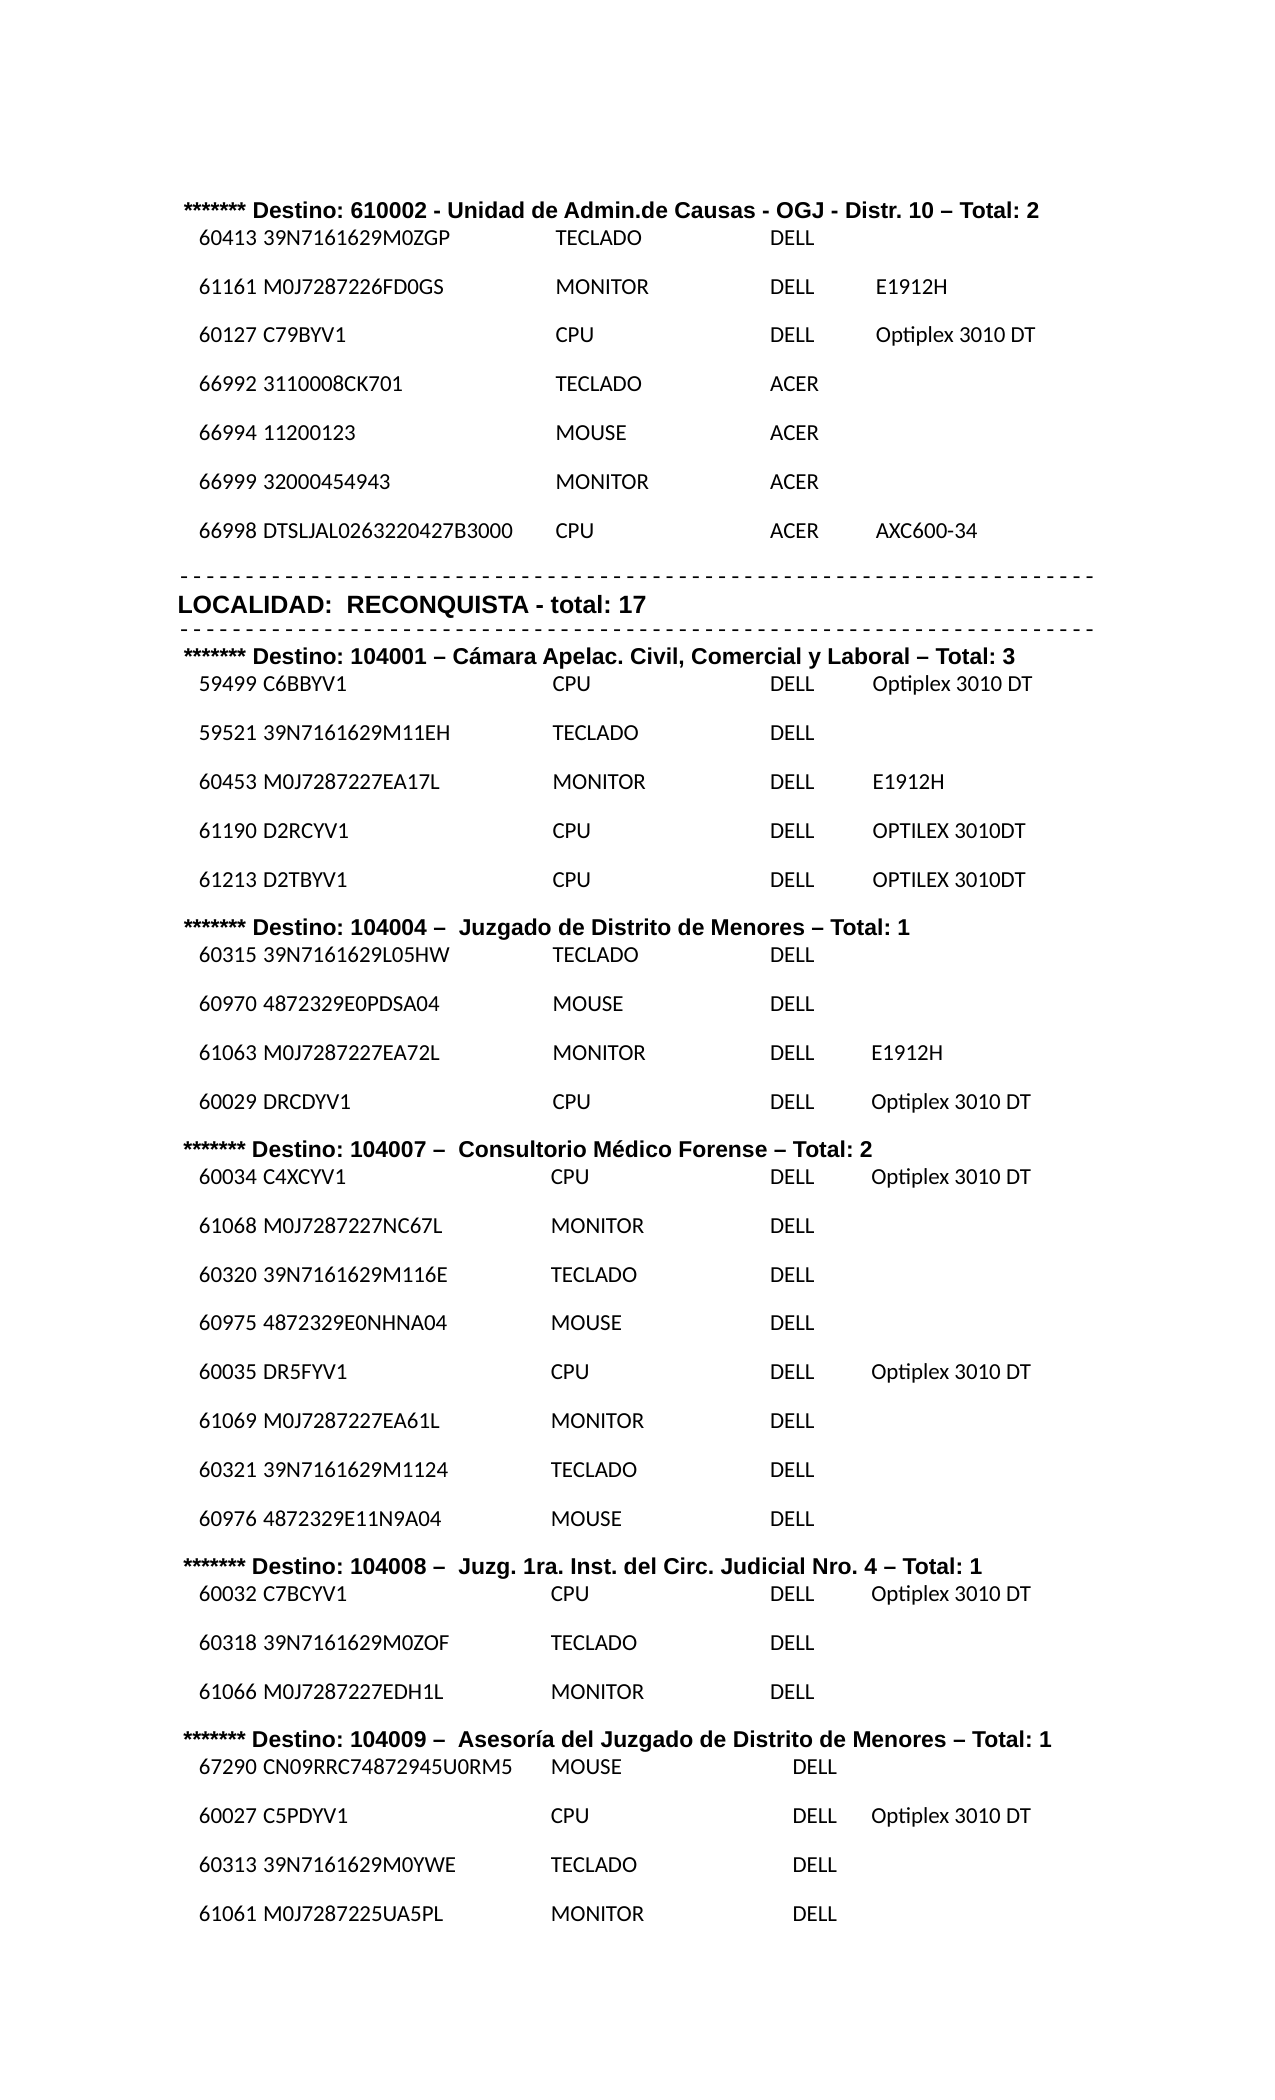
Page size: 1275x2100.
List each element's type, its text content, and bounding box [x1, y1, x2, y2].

table_cell 60029 [174, 1087, 260, 1136]
table_header DELL [767, 670, 869, 718]
table_cell Optiplex 3010 DT [868, 1801, 1275, 1850]
table_cell 60320 [174, 1260, 260, 1308]
table_header 67290 [174, 1752, 260, 1801]
table_cell 61068 [174, 1211, 260, 1260]
table_cell CPU [549, 1087, 767, 1136]
table_cell [868, 1850, 1275, 1899]
table_cell [868, 1406, 1275, 1455]
table_cell E1912H [873, 272, 1275, 321]
table_cell 61161 [174, 272, 260, 321]
table_cell CPU [552, 321, 767, 369]
table_cell 39N7161629M0ZOF [260, 1628, 547, 1677]
table_cell CPU [548, 1358, 767, 1406]
table_cell MONITOR [552, 467, 767, 516]
table_cell 4872329E0PDSA04 [260, 989, 549, 1038]
table_cell TECLADO [548, 1628, 767, 1677]
table_header [873, 223, 1275, 272]
table_cell Optiplex 3010 DT [868, 1087, 1275, 1136]
table_cell DELL [767, 719, 869, 767]
table_cell M0J7287227EA72L [260, 1038, 549, 1087]
table_cell DELL [767, 1406, 868, 1455]
table_cell 3110008CK701 [260, 370, 552, 418]
table_cell OPTILEX 3010DT [869, 816, 1275, 865]
table_cell [174, 148, 260, 197]
table_cell Optiplex 3010 DT [868, 1358, 1275, 1406]
table_cell 60318 [174, 1628, 260, 1677]
table_cell DR5FYV1 [260, 1358, 547, 1406]
table_cell DELL [767, 816, 869, 865]
table_header C4XCYV1 [260, 1162, 547, 1211]
table_cell M0J7287225UA5PL [260, 1899, 547, 1947]
table_header DELL [767, 223, 872, 272]
table_cell 66994 [174, 418, 260, 467]
table_cell C5PDYV1 [260, 1801, 547, 1850]
table_cell [873, 467, 1275, 516]
table_cell MONITOR [549, 1038, 767, 1087]
table_header 39N7161629L05HW [260, 940, 549, 989]
table_cell 60313 [174, 1850, 260, 1899]
table_header DELL [767, 940, 868, 989]
table_cell [871, 148, 1275, 197]
table_header 60413 [174, 223, 260, 272]
table_cell TECLADO [548, 1850, 789, 1899]
table_header 39N7161629M0ZGP [260, 223, 552, 272]
subtitle ******* Destino: 104001 – Cámara Apelac. Civil, Comercial y Laboral – Total: 3 [177, 643, 1225, 669]
table_cell 66992 [174, 370, 260, 418]
table_cell 60127 [174, 321, 260, 369]
table_header Optiplex 3010 DT [869, 670, 1275, 718]
table_cell 61190 [174, 816, 260, 865]
table_cell [868, 1211, 1275, 1260]
table_cell [767, 148, 871, 197]
table_cell MONITOR [549, 767, 767, 816]
table_cell DELL [767, 1455, 868, 1504]
table_cell 61213 [174, 865, 260, 914]
table_cell TECLADO [552, 370, 767, 418]
table_cell [868, 989, 1275, 1038]
table_cell CPU [548, 1801, 789, 1850]
table_cell E1912H [868, 1038, 1275, 1087]
table_cell [868, 1677, 1275, 1726]
table_cell CPU [549, 816, 767, 865]
table_header [868, 940, 1275, 989]
table_header CPU [548, 1579, 767, 1628]
table_cell 60976 [174, 1504, 260, 1553]
table_cell TECLADO [549, 719, 767, 767]
text ---------------------------------------------------------------------- [177, 618, 1225, 643]
table_cell 60027 [174, 1801, 260, 1850]
table_cell [868, 1309, 1275, 1357]
table_cell DELL [767, 1628, 868, 1677]
table_cell 60321 [174, 1455, 260, 1504]
table_cell MONITOR [548, 1899, 789, 1947]
table_cell DELL [767, 1358, 868, 1406]
table_cell M0J7287227EDH1L [260, 1677, 547, 1726]
table_header 60034 [174, 1162, 260, 1211]
table_cell [868, 1628, 1275, 1677]
table_cell MOUSE [548, 1309, 767, 1357]
table_header Optiplex 3010 DT [868, 1162, 1275, 1211]
table_cell DELL [767, 767, 869, 816]
table_cell 60453 [174, 767, 260, 816]
table_cell DELL [767, 1087, 868, 1136]
table_cell 4872329E0NHNA04 [260, 1309, 547, 1357]
table_header CPU [548, 1162, 767, 1211]
table_cell D2RCYV1 [260, 816, 549, 865]
table_cell 66998 [174, 516, 260, 565]
table_cell M0J7287227NC67L [260, 1211, 547, 1260]
table_header 59499 [174, 670, 260, 718]
text ---------------------------------------------------------------------- [177, 565, 1225, 590]
table_cell AXC600-34 [873, 516, 1275, 565]
table_cell 61061 [174, 1899, 260, 1947]
table_cell DELL [767, 1211, 868, 1260]
table_cell 60035 [174, 1358, 260, 1406]
table_cell DELL [767, 1677, 868, 1726]
table_cell [868, 1260, 1275, 1308]
table_cell TECLADO [548, 1455, 767, 1504]
table_cell M0J7287227EA61L [260, 1406, 547, 1455]
table_cell [869, 719, 1275, 767]
table_cell ACER [767, 516, 872, 565]
table_cell 39N7161629M11EH [260, 719, 549, 767]
table_cell CPU [549, 865, 767, 914]
subtitle ******* Destino: 104004 – Juzgado de Distrito de Menores – Total: 1 [177, 914, 1225, 940]
table_cell CPU [552, 516, 767, 565]
table_cell 32000454943 [260, 467, 552, 516]
table_header DELL [767, 1579, 868, 1628]
table_header Optiplex 3010 DT [868, 1579, 1275, 1628]
table_cell DELL [767, 1309, 868, 1357]
table_cell 4872329E11N9A04 [260, 1504, 547, 1553]
subtitle ******* Destino: 104007 – Consultorio Médico Forense – Total: 2 [177, 1136, 1225, 1162]
table_cell DELL [767, 272, 872, 321]
table_cell 61066 [174, 1677, 260, 1726]
table_cell 61069 [174, 1406, 260, 1455]
table_cell 66999 [174, 467, 260, 516]
table_cell DELL [767, 1260, 868, 1308]
table_header 60315 [174, 940, 260, 989]
table_cell DTSLJAL0263220427B3000 [260, 516, 552, 565]
table_cell MONITOR [548, 1211, 767, 1260]
table_cell Optiplex 3010 DT [873, 321, 1275, 369]
table_cell 60975 [174, 1309, 260, 1357]
table_cell MONITOR [552, 272, 767, 321]
subtitle ******* Destino: 104009 – Asesoría del Juzgado de Distrito de Menores – Total: 1 [177, 1726, 1225, 1752]
table_cell DELL [767, 989, 868, 1038]
table_cell [260, 148, 552, 197]
table_header TECLADO [549, 940, 767, 989]
table_cell M0J7287226FD0GS [260, 272, 552, 321]
table_cell OPTILEX 3010DT [869, 865, 1275, 914]
table_cell DELL [789, 1850, 868, 1899]
table_header DELL [767, 1162, 868, 1211]
table_cell [868, 1899, 1275, 1947]
table_cell DELL [767, 1504, 868, 1553]
subtitle ******* Destino: 610002 - Unidad de Admin.de Causas - OGJ - Distr. 10 – Total: 2 [177, 197, 1225, 223]
table_cell 11200123 [260, 418, 552, 467]
table_cell 60970 [174, 989, 260, 1038]
table_cell ACER [767, 467, 872, 516]
table_cell TECLADO [548, 1260, 767, 1308]
table_header MOUSE [548, 1752, 789, 1801]
table_cell 61063 [174, 1038, 260, 1087]
table_header CPU [549, 670, 767, 718]
table_cell 39N7161629M116E [260, 1260, 547, 1308]
table_cell 39N7161629M1124 [260, 1455, 547, 1504]
table_header C6BBYV1 [260, 670, 549, 718]
table_cell 59521 [174, 719, 260, 767]
table_header DELL [789, 1752, 868, 1801]
table_cell DRCDYV1 [260, 1087, 549, 1136]
text LOCALIDAD: RECONQUISTA - total: 17 [177, 590, 1098, 618]
table_header 60032 [174, 1579, 260, 1628]
table_cell MONITOR [548, 1677, 767, 1726]
table_cell [873, 370, 1275, 418]
table_cell MONITOR [548, 1406, 767, 1455]
table_cell 39N7161629M0YWE [260, 1850, 547, 1899]
table_cell DELL [789, 1801, 868, 1850]
table_cell DELL [767, 321, 872, 369]
table_header [868, 1752, 1275, 1801]
table_header TECLADO [552, 223, 767, 272]
table_cell [868, 1504, 1275, 1553]
table_cell DELL [789, 1899, 868, 1947]
table_header C7BCYV1 [260, 1579, 547, 1628]
table_header CN09RRC74872945U0RM5 [260, 1752, 547, 1801]
table_cell [868, 1455, 1275, 1504]
table_cell [552, 148, 767, 197]
table_cell DELL [767, 1038, 868, 1087]
table_cell D2TBYV1 [260, 865, 549, 914]
table_cell MOUSE [552, 418, 767, 467]
table_cell [873, 418, 1275, 467]
table_cell DELL [767, 865, 869, 914]
subtitle ******* Destino: 104008 – Juzg. 1ra. Inst. del Circ. Judicial Nro. 4 – Total: 1 [177, 1553, 1225, 1579]
table_cell MOUSE [549, 989, 767, 1038]
table_cell C79BYV1 [260, 321, 552, 369]
table_cell ACER [767, 370, 872, 418]
table_cell MOUSE [548, 1504, 767, 1553]
table_cell E1912H [869, 767, 1275, 816]
table_cell M0J7287227EA17L [260, 767, 549, 816]
table_cell ACER [767, 418, 872, 467]
